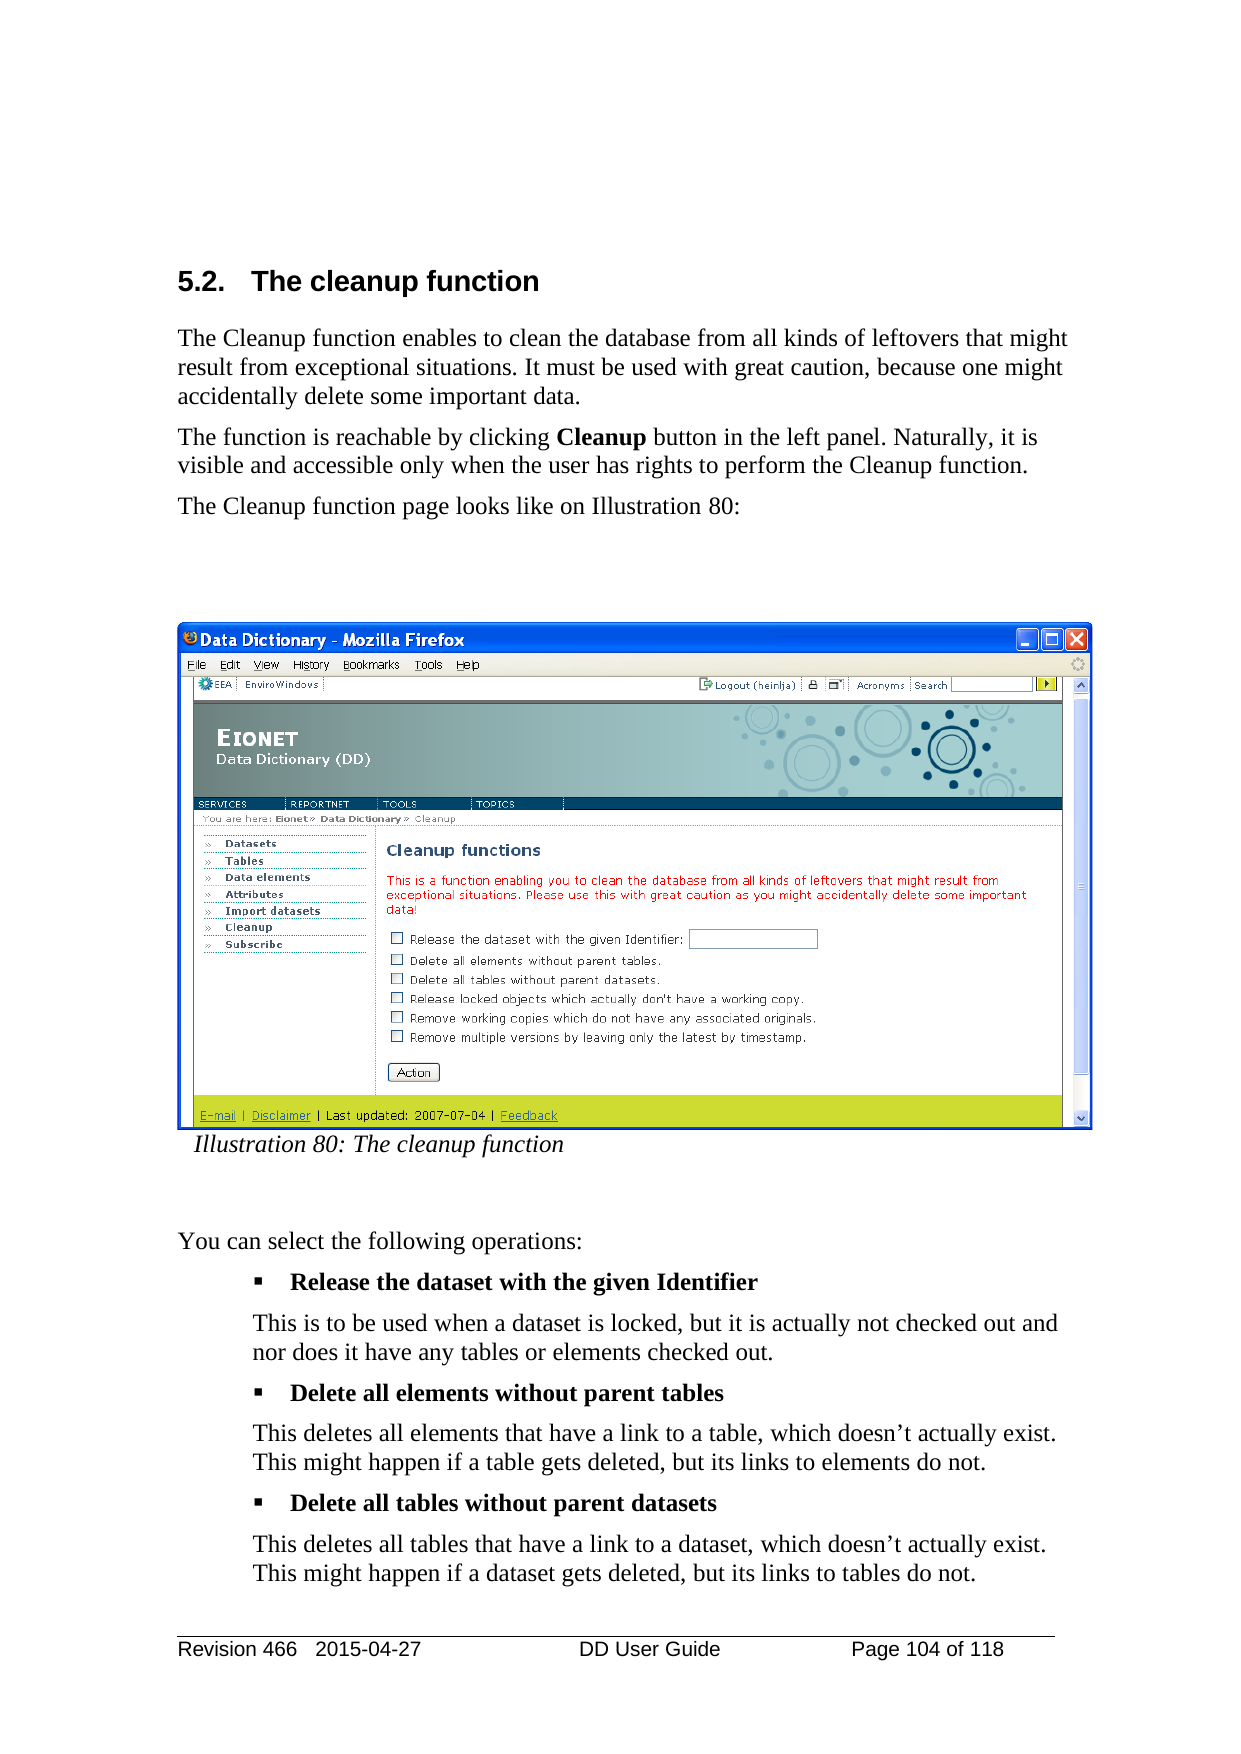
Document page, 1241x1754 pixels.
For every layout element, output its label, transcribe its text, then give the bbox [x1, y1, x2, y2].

text You can select the following operations: [177, 1226, 1092, 1255]
text The function is reachable by clicking Cleanup button in the left panel. Naturally, it is visible and accessible only when the user has rights to perform the Cleanup function. [177, 421, 1092, 479]
text This deletes all elements that have a link to a table, which doesn’t actually exist. This might happen if a table gets deleted, but its links to elements do not. [252, 1418, 1092, 1476]
text The Cleanup function enables to clean the database from all kinds of leftovers that might result from exceptional situations. It must be used with great caution, because one might accidentally delete some important data. [177, 322, 1092, 409]
list Release the dataset with the given Identifier [252, 1267, 1092, 1296]
subtitle The cleanup function [177, 264, 1092, 298]
text This deletes all tables that have a link to a dataset, which doesn’t actually exist. This might happen if a dataset gets deleted, but its links to tables do not. [252, 1529, 1092, 1587]
picture [177, 622, 1093, 1130]
list Delete all elements without parent tables [252, 1377, 1092, 1406]
text This is to be used when a dataset is locked, but it is actually not checked out and nor does it have any tables or elements checked out. [252, 1307, 1092, 1366]
text The Cleanup function page looks like on Illustration 80: [177, 491, 1092, 520]
list Delete all tables without parent datasets [252, 1488, 1092, 1517]
text Illustration 80: The cleanup function [194, 1130, 1076, 1158]
